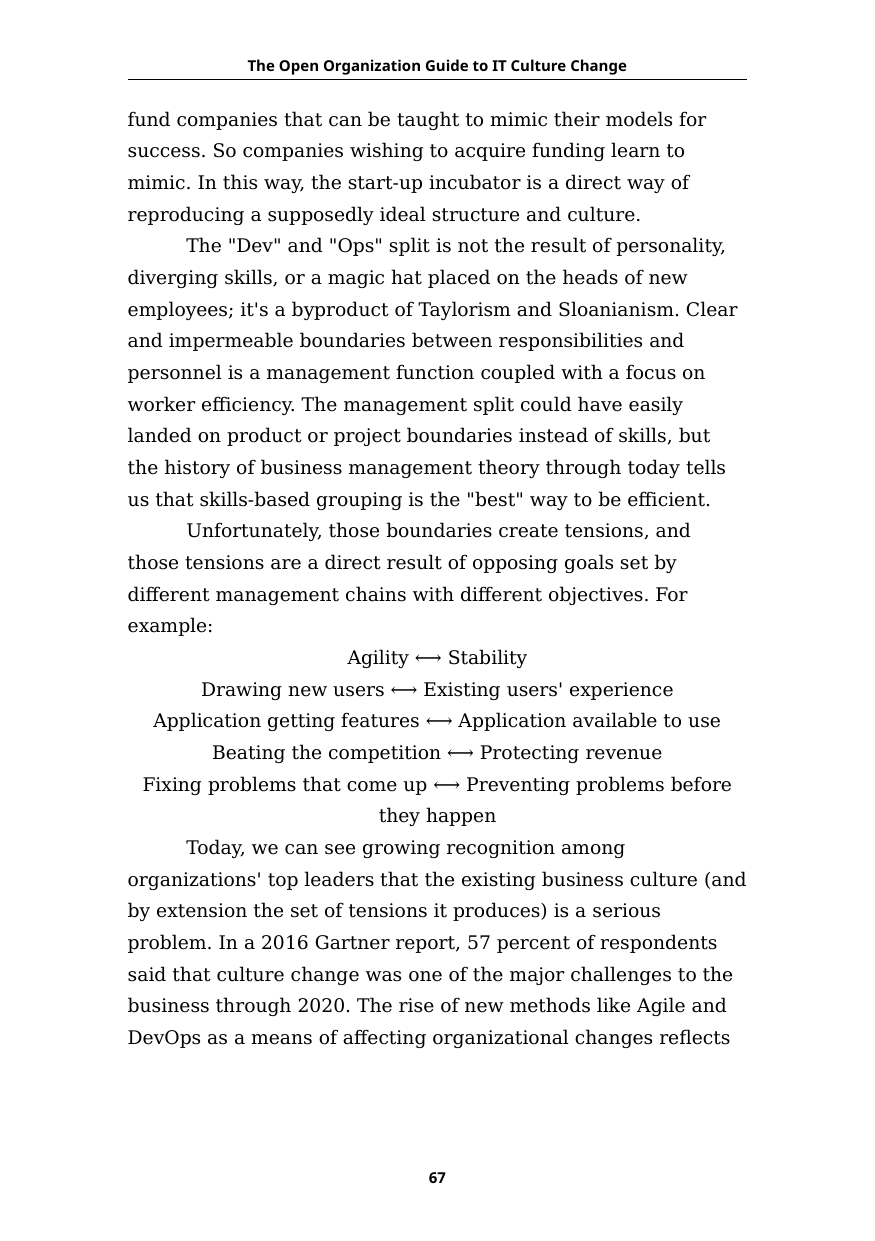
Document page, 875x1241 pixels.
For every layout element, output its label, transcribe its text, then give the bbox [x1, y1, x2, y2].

text Agility ⟷ Stability [127, 647, 747, 669]
text Beating the competition ⟷ Protecting revenue [127, 742, 747, 764]
text Today, we can see growing recognition among organizations' top leaders that the existing business culture (and by extension the set of tensions it produces) is a serious problem. In a 2016 Gartner report, 57 percent of respondents said that culture change was one of the major challenges to the business through 2020. The rise of new methods like Agile and DevOps as a means of affecting organizational changes reflects [127, 837, 747, 1049]
text Application getting features ⟷ Application available to use [127, 710, 747, 732]
text Drawing new users ⟷ Existing users' experience [127, 679, 747, 701]
text Fixing problems that come up ⟷ Preventing problems before they happen [127, 774, 747, 827]
text Unfortunately, those boundaries create tensions, and those tensions are a direct result of opposing goals set by different management chains with different objectives. For example: [127, 520, 747, 637]
text fund companies that can be taught to mimic their models for success. So companies wishing to acquire funding learn to mimic. In this way, the start-up incubator is a direct way of reproducing a supposedly ideal structure and culture. [127, 109, 747, 226]
text The "Dev" and "Ops" split is not the result of personality, diverging skills, or a magic hat placed on the heads of new employees; it's a byproduct of Taylorism and Sloanianism. Clear and impermeable boundaries between responsibilities and personnel is a management function coupled with a focus on worker efficiency. The management split could have easily landed on product or project boundaries instead of skills, but the history of business management theory through today tells us that skills-based grouping is the "best" way to be efficient. [127, 235, 747, 511]
